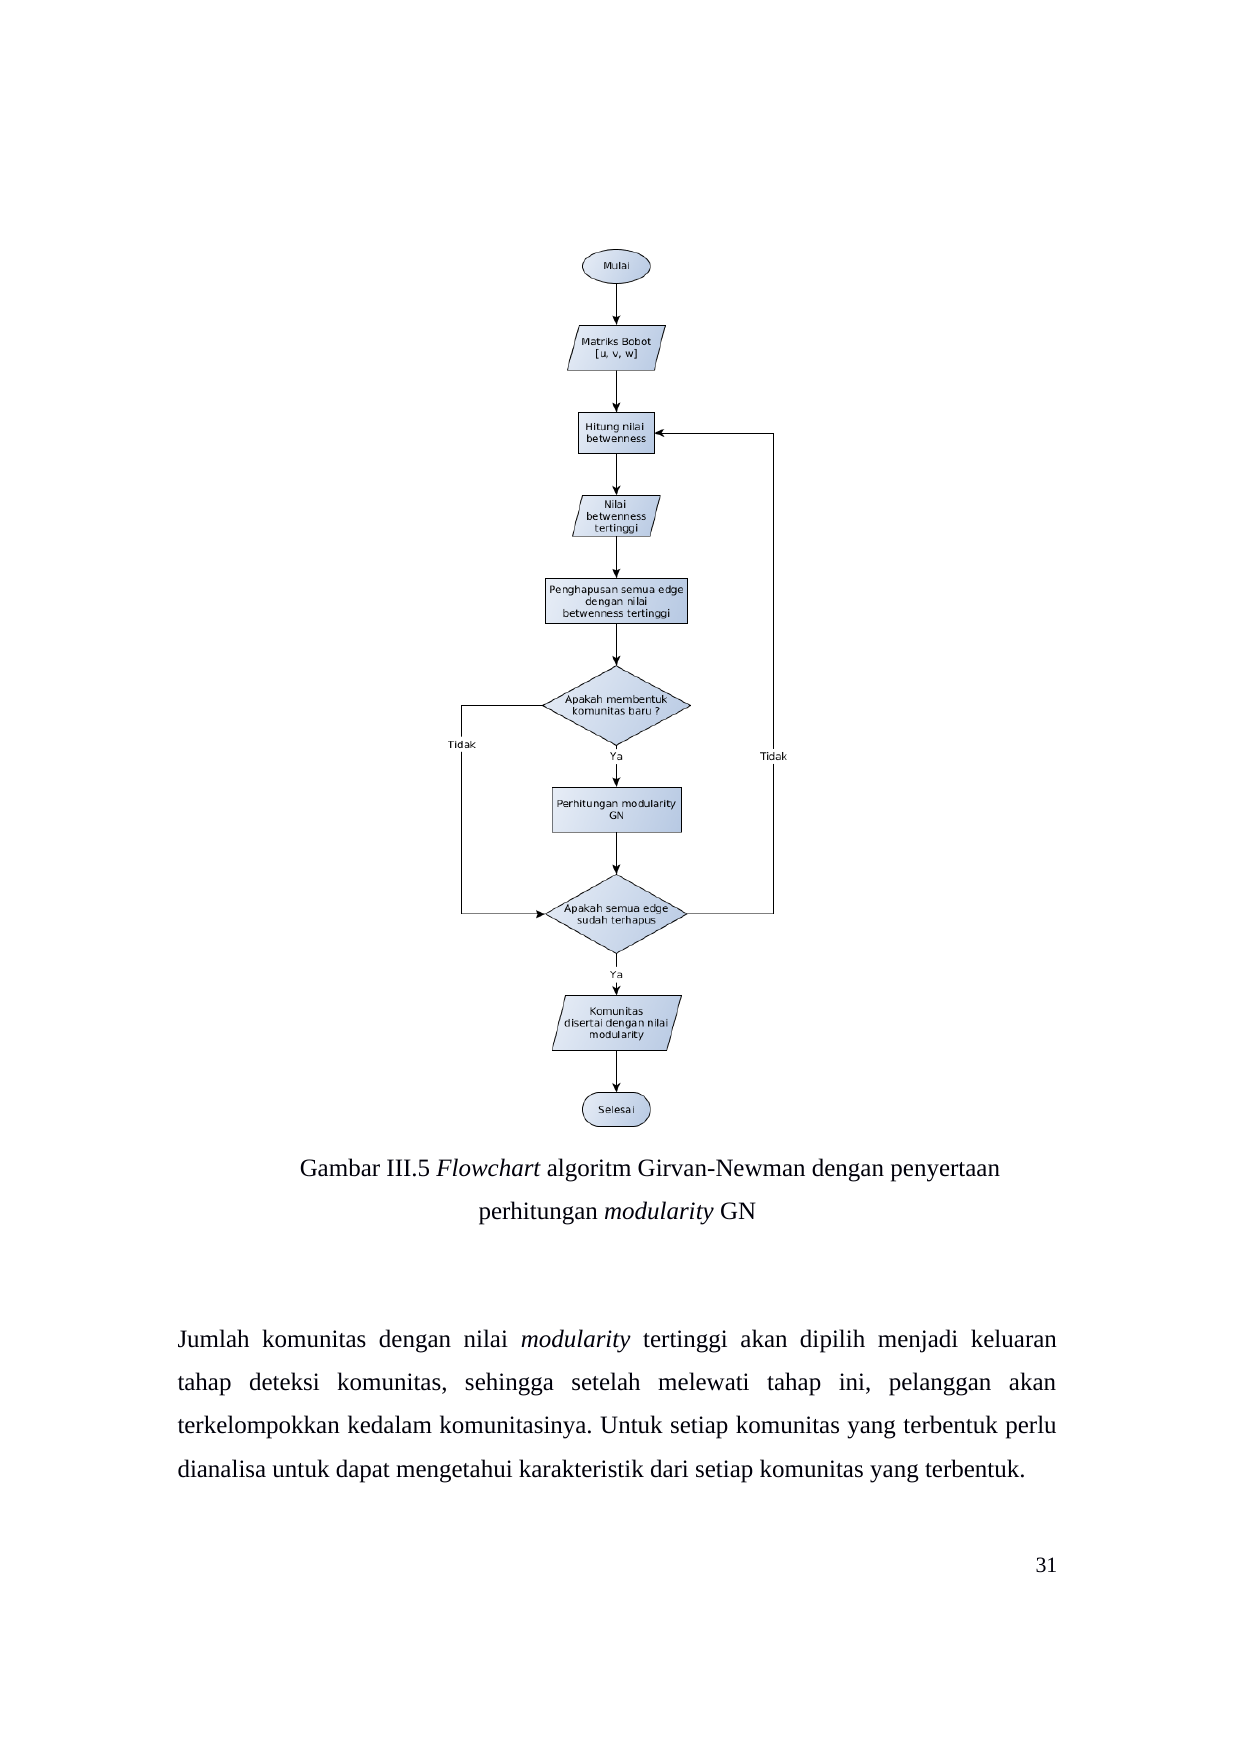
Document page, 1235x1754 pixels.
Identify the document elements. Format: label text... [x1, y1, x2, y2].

picture [433, 236, 802, 1139]
text Jumlah komunitas dengan nilai modularity tertinggi akan dipilih menjadi keluaran tahap deteksi komunitas, sehingga setelah melewati tahap ini, pelanggan akan terkelompokkan kedalam komunitasinya. Untuk setiap komunitas yang terbentuk perlu dianalisa untuk dapat mengetahui karakteristik dari setiap komunitas yang terbentuk. [177, 1324, 1057, 1482]
text Gambar III.5 Flowchart algoritm Girvan-Newman dengan penyertaan perhitungan modularity GN [177, 1139, 1057, 1225]
